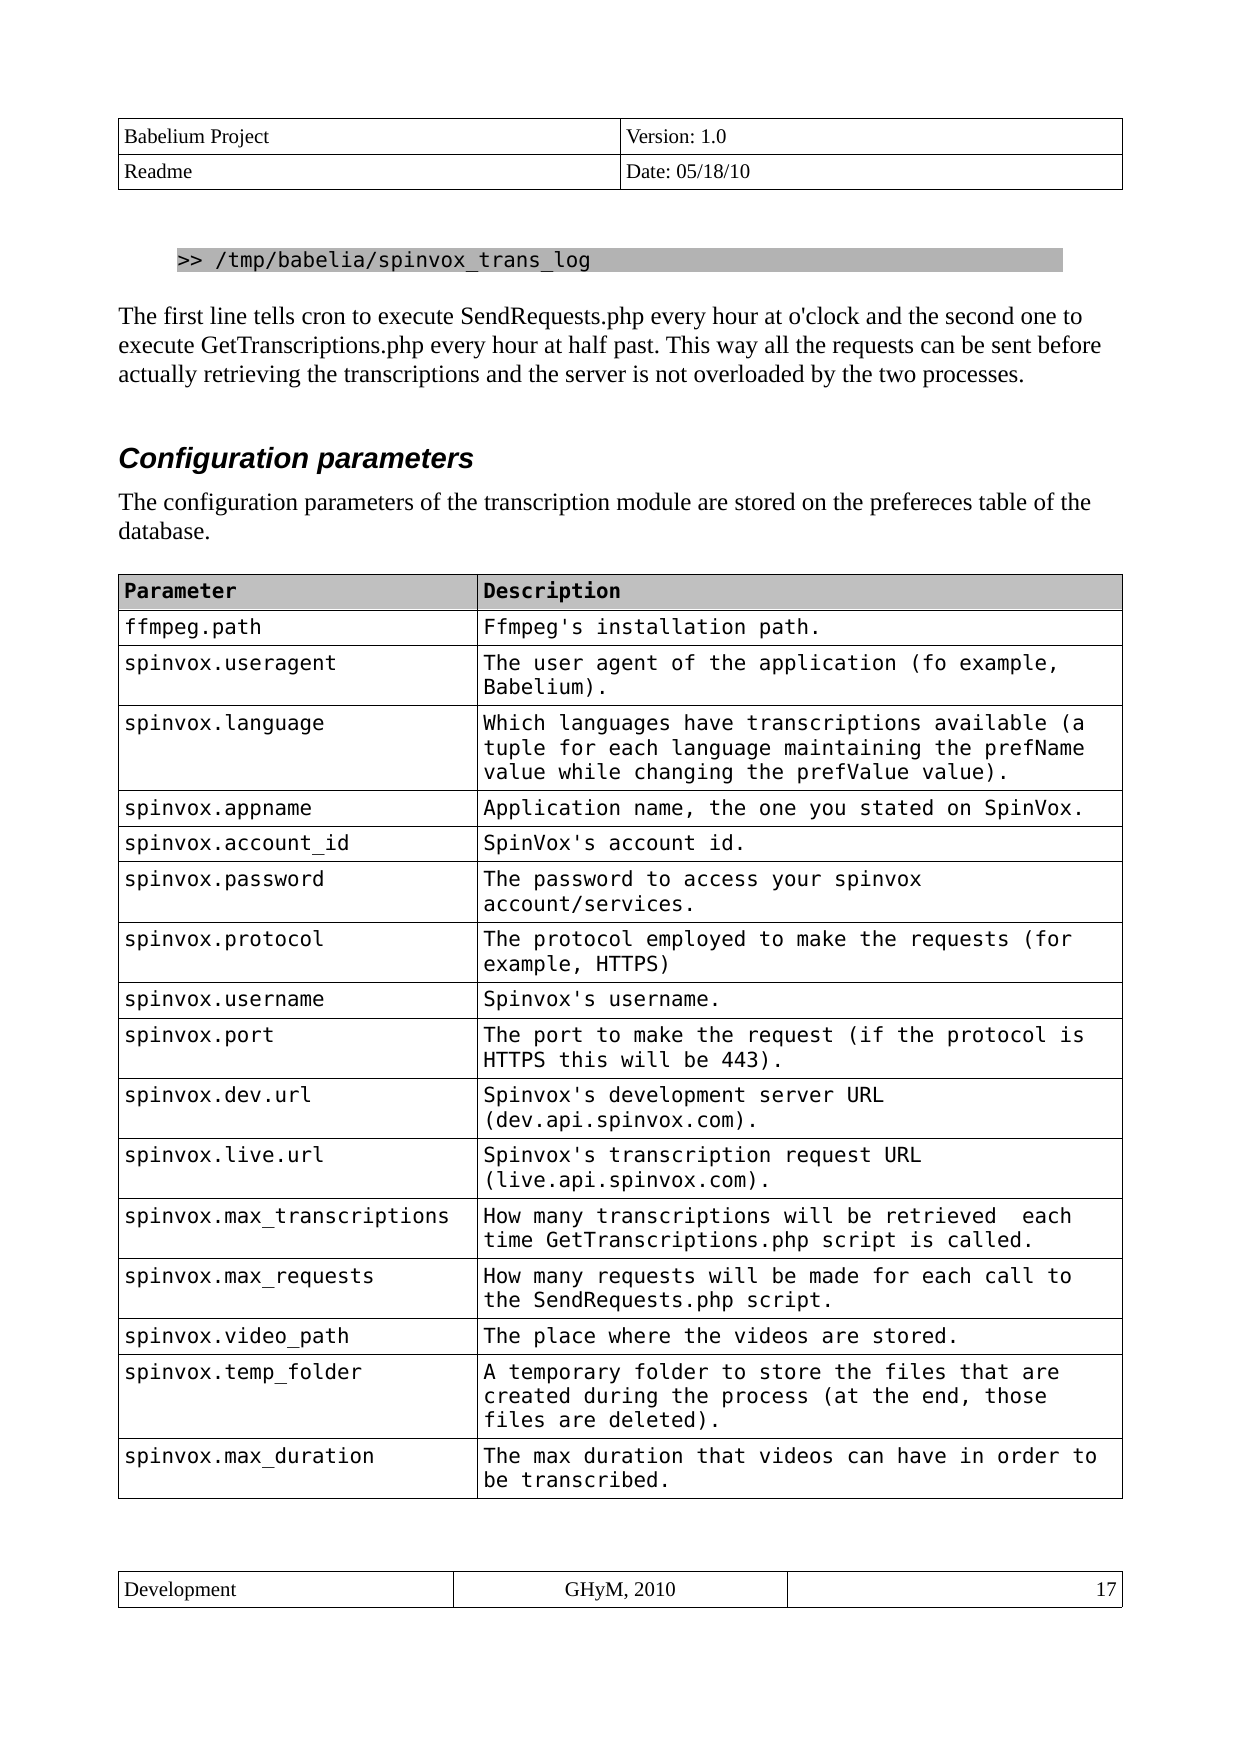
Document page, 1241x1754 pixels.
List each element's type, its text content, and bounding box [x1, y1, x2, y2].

subtitle Configuration parameters [118, 441, 1122, 475]
table_cell The max duration that videos can have in order to be transcribed. [478, 1439, 1122, 1498]
table_cell The port to make the request (if the protocol is HTTPS this will be 443). [478, 1019, 1122, 1078]
table_cell spinvox.max_transcriptions [119, 1199, 477, 1258]
table_cell Spinvox's transcription request URL (live.api.spinvox.com). [478, 1139, 1122, 1198]
table_cell spinvox.useragent [119, 646, 477, 705]
table_cell The user agent of the application (fo example, Babelium). [478, 646, 1122, 705]
table_cell SpinVox's account id. [478, 827, 1122, 861]
table_cell ffmpeg.path [119, 611, 477, 645]
table_cell Application name, the one you stated on SpinVox. [478, 791, 1122, 826]
table_cell spinvox.password [119, 862, 477, 922]
text The first line tells cron to execute SendRequests.php every hour at o'clock and the second one to execute GetTranscriptions.php every hour at half past. This way all the requests can be sent before actually retrieving the transcriptions and the server is not overloaded by the two processes. [118, 301, 1122, 388]
table_cell Spinvox's development server URL (dev.api.spinvox.com). [478, 1079, 1122, 1138]
table_cell How many transcriptions will be retrieved each time GetTranscriptions.php script is called. [478, 1199, 1122, 1258]
table_cell Spinvox's username. [478, 983, 1122, 1017]
table_cell spinvox.live.url [119, 1139, 477, 1198]
table_cell Which languages have transcriptions available (a tuple for each language maintaining the prefName value while changing the prefValue value). [478, 706, 1122, 790]
table_cell A temporary folder to store the files that are created during the process (at the end, those files are deleted). [478, 1355, 1122, 1438]
table_cell spinvox.max_requests [119, 1259, 477, 1318]
table_cell spinvox.max_duration [119, 1439, 477, 1498]
table_cell spinvox.protocol [119, 923, 477, 982]
text The configuration parameters of the transcription module are stored on the prefereces table of the database. [118, 487, 1122, 545]
text >> /tmp/babelia/spinvox_trans_log [177, 248, 1063, 272]
table_header Parameter [119, 575, 477, 609]
table_header Description [478, 575, 1122, 609]
table_cell spinvox.video_path [119, 1319, 477, 1354]
table_cell The password to access your spinvox account/services. [478, 862, 1122, 922]
table_cell spinvox.port [119, 1019, 477, 1078]
table_cell spinvox.appname [119, 791, 477, 826]
table_cell spinvox.username [119, 983, 477, 1017]
table_cell How many requests will be made for each call to the SendRequests.php script. [478, 1259, 1122, 1318]
table_cell spinvox.dev.url [119, 1079, 477, 1138]
table_cell spinvox.account_id [119, 827, 477, 861]
table_cell spinvox.language [119, 706, 477, 790]
table_cell The place where the videos are stored. [478, 1319, 1122, 1354]
table_cell The protocol employed to make the requests (for example, HTTPS) [478, 923, 1122, 982]
table_cell spinvox.temp_folder [119, 1355, 477, 1438]
table_cell Ffmpeg's installation path. [478, 611, 1122, 645]
